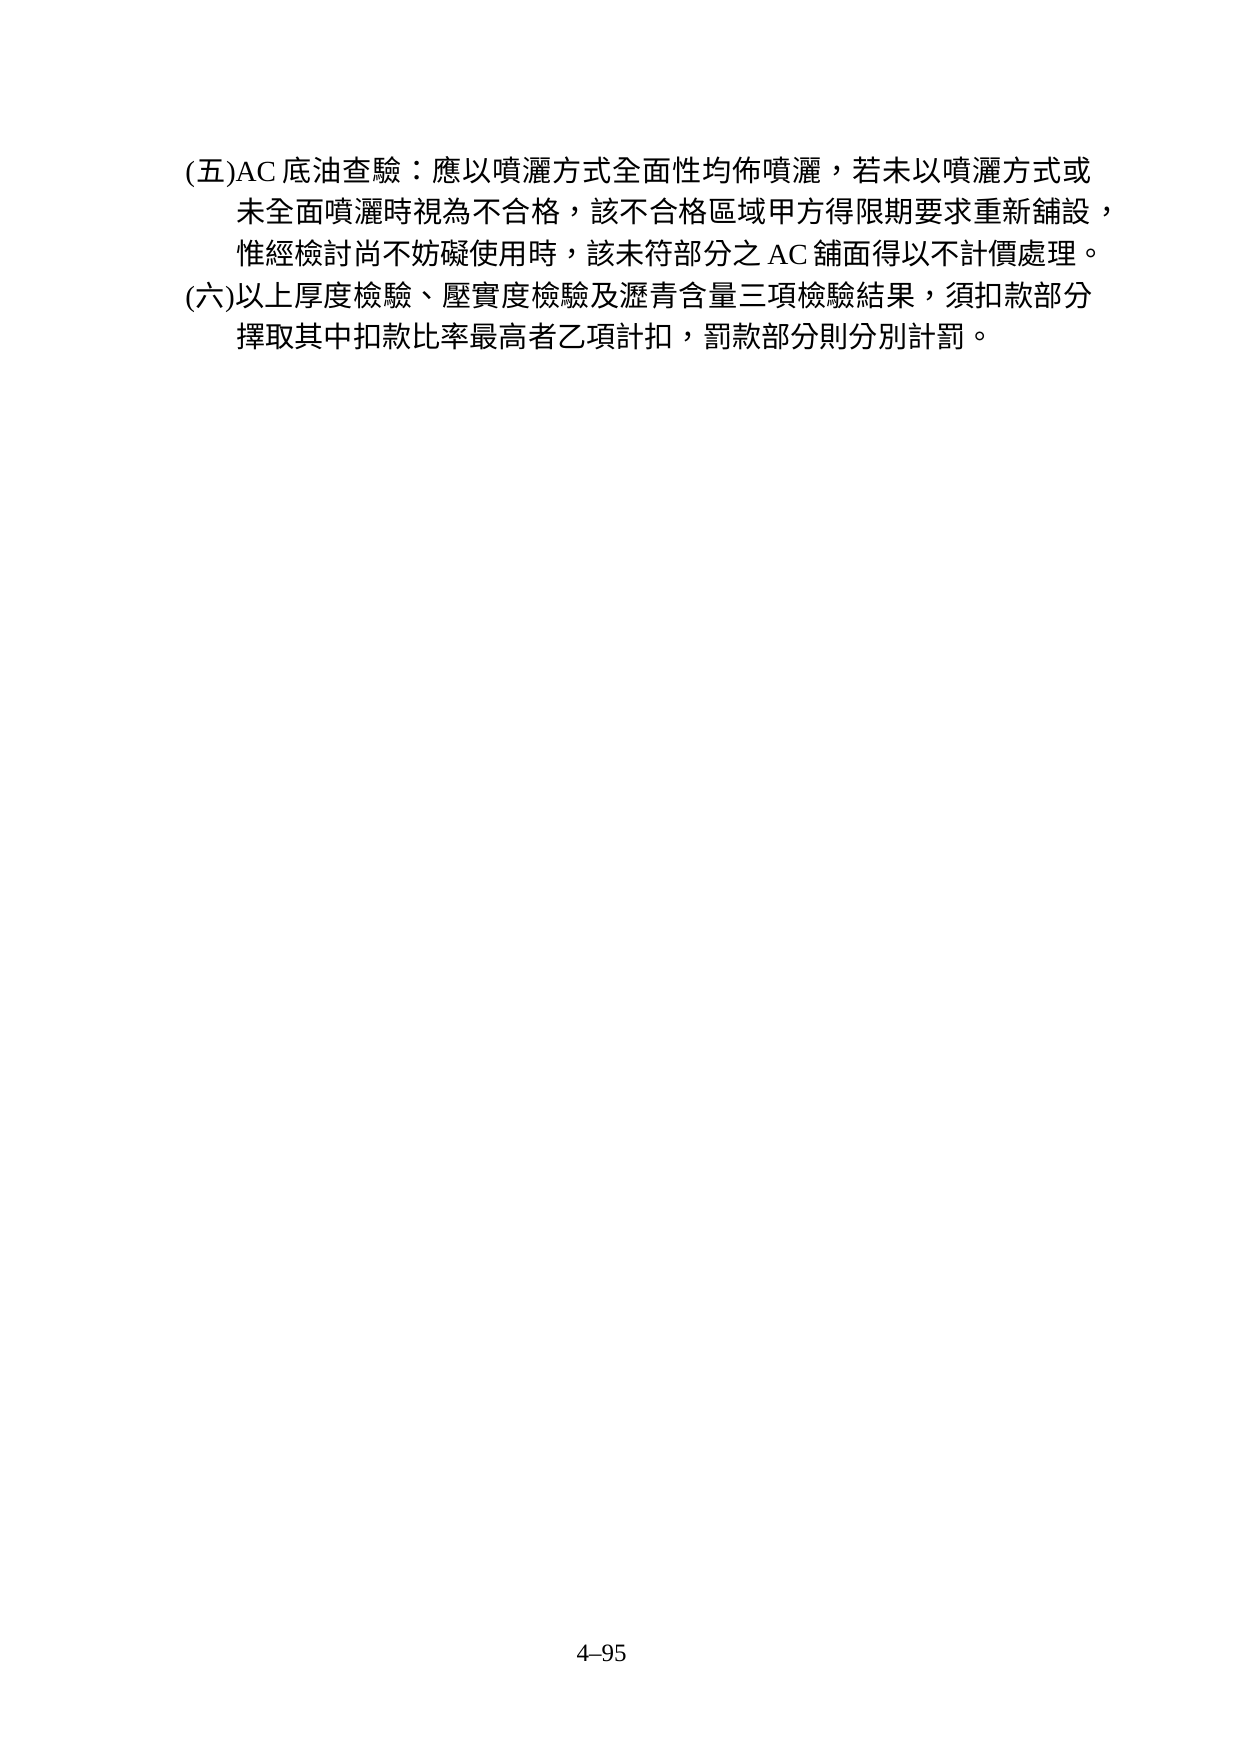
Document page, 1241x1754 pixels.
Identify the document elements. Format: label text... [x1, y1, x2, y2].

text (六)以上厚度檢驗、壓實度檢驗及瀝青含量三項檢驗結果，須扣款部分擇取其中扣款比率最高者乙項計扣，罰款部分則分別計罰。 [185, 273, 1092, 356]
text (五)AC底油查驗：應以噴灑方式全面性均佈噴灑，若未以噴灑方式或未全面噴灑時視為不合格，該不合格區域甲方得限期要求重新舖設，惟經檢討尚不妨礙使用時，該未符部分之AC舖面得以不計價處理。 [185, 148, 1092, 273]
